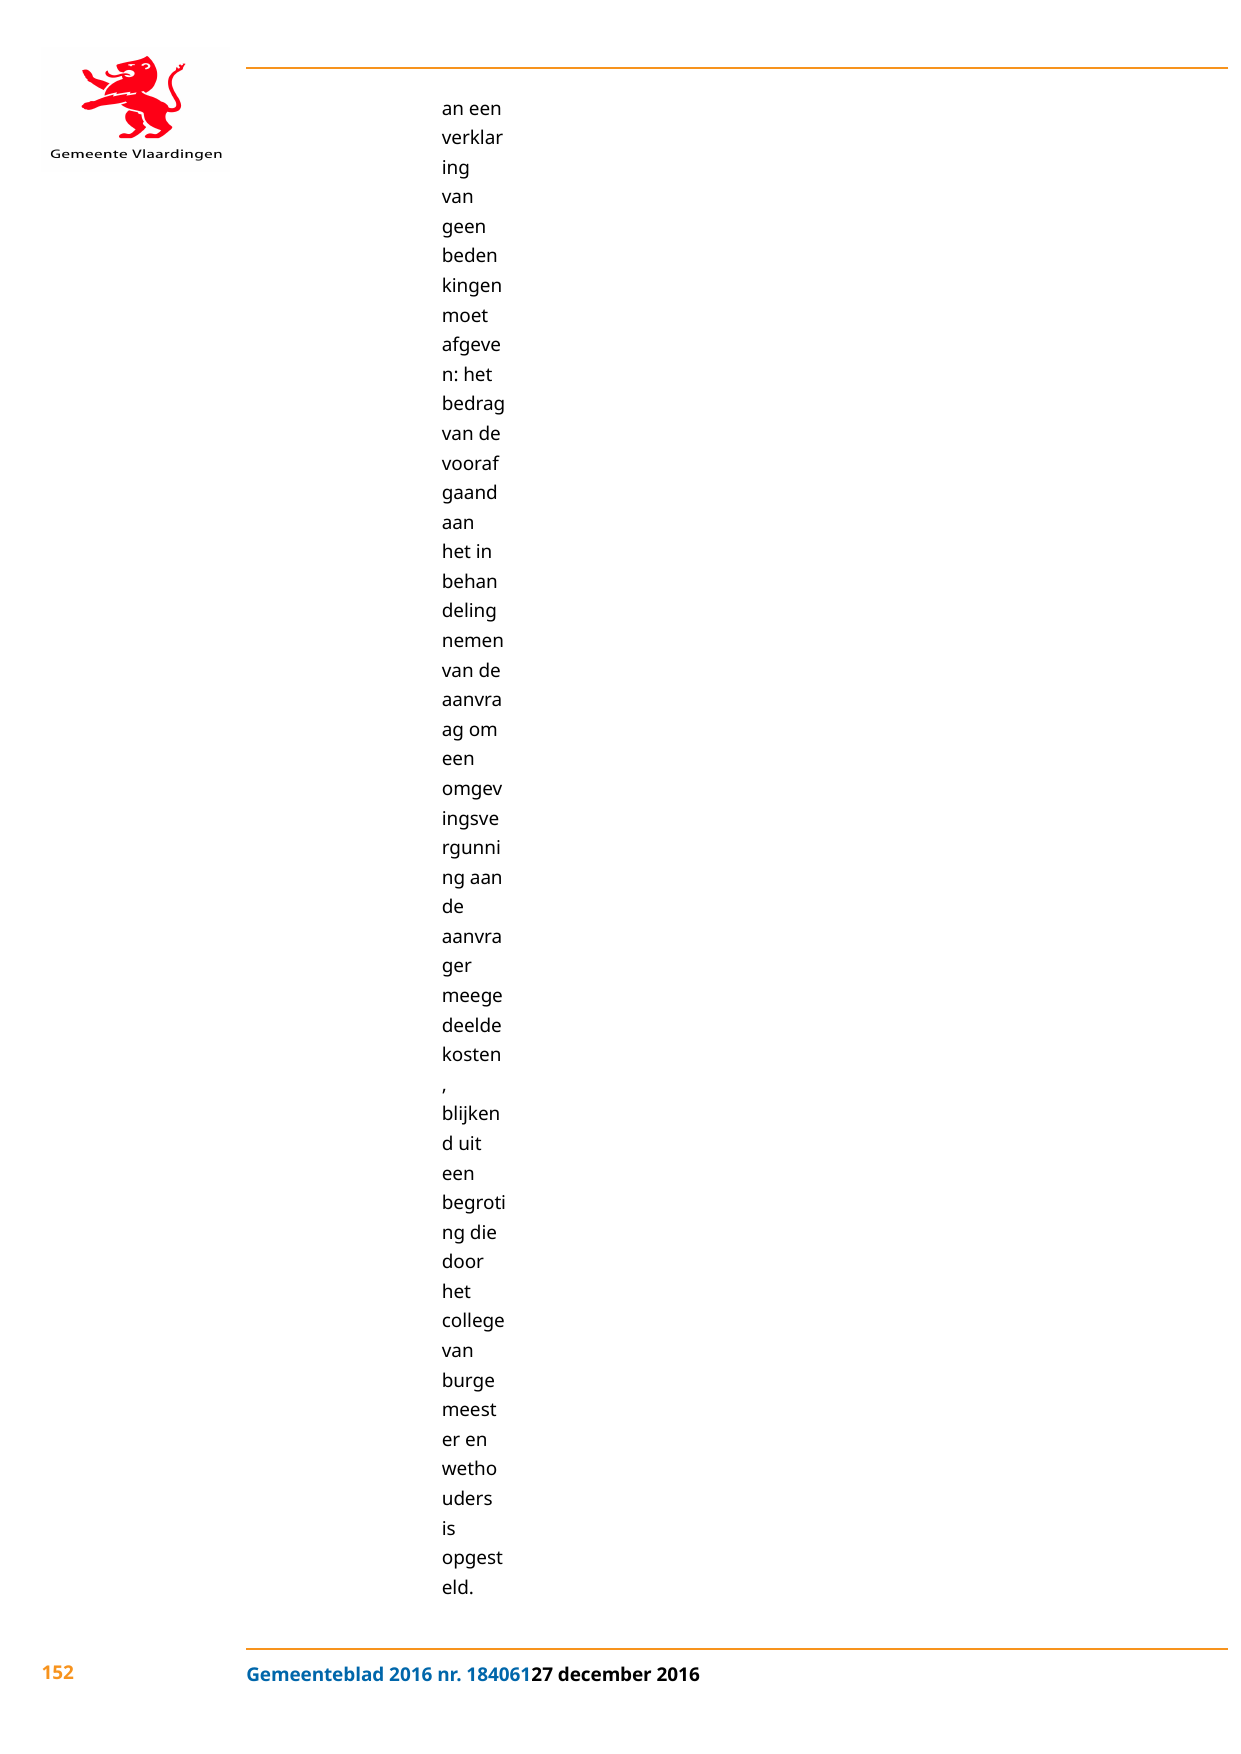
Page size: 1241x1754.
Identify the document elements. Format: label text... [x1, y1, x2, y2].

table_cell [248, 95, 312, 1600]
picture [41, 47, 231, 172]
table_cell an een verklaring van geen bedenkingen moet afgeven: het bedrag van de voorafgaand aan het in behandeling nemen van de aanvraag om een omgevingsvergunning aan de aanvrager meegedeelde kosten, blijkend uit een begroting die door het college van burgemeester en wethouders is opgesteld. [442, 95, 506, 1600]
table_cell [571, 95, 635, 1600]
table_cell [635, 95, 700, 1600]
table_cell [313, 95, 377, 1600]
table_cell [377, 95, 442, 1600]
table_cell [506, 95, 571, 1600]
